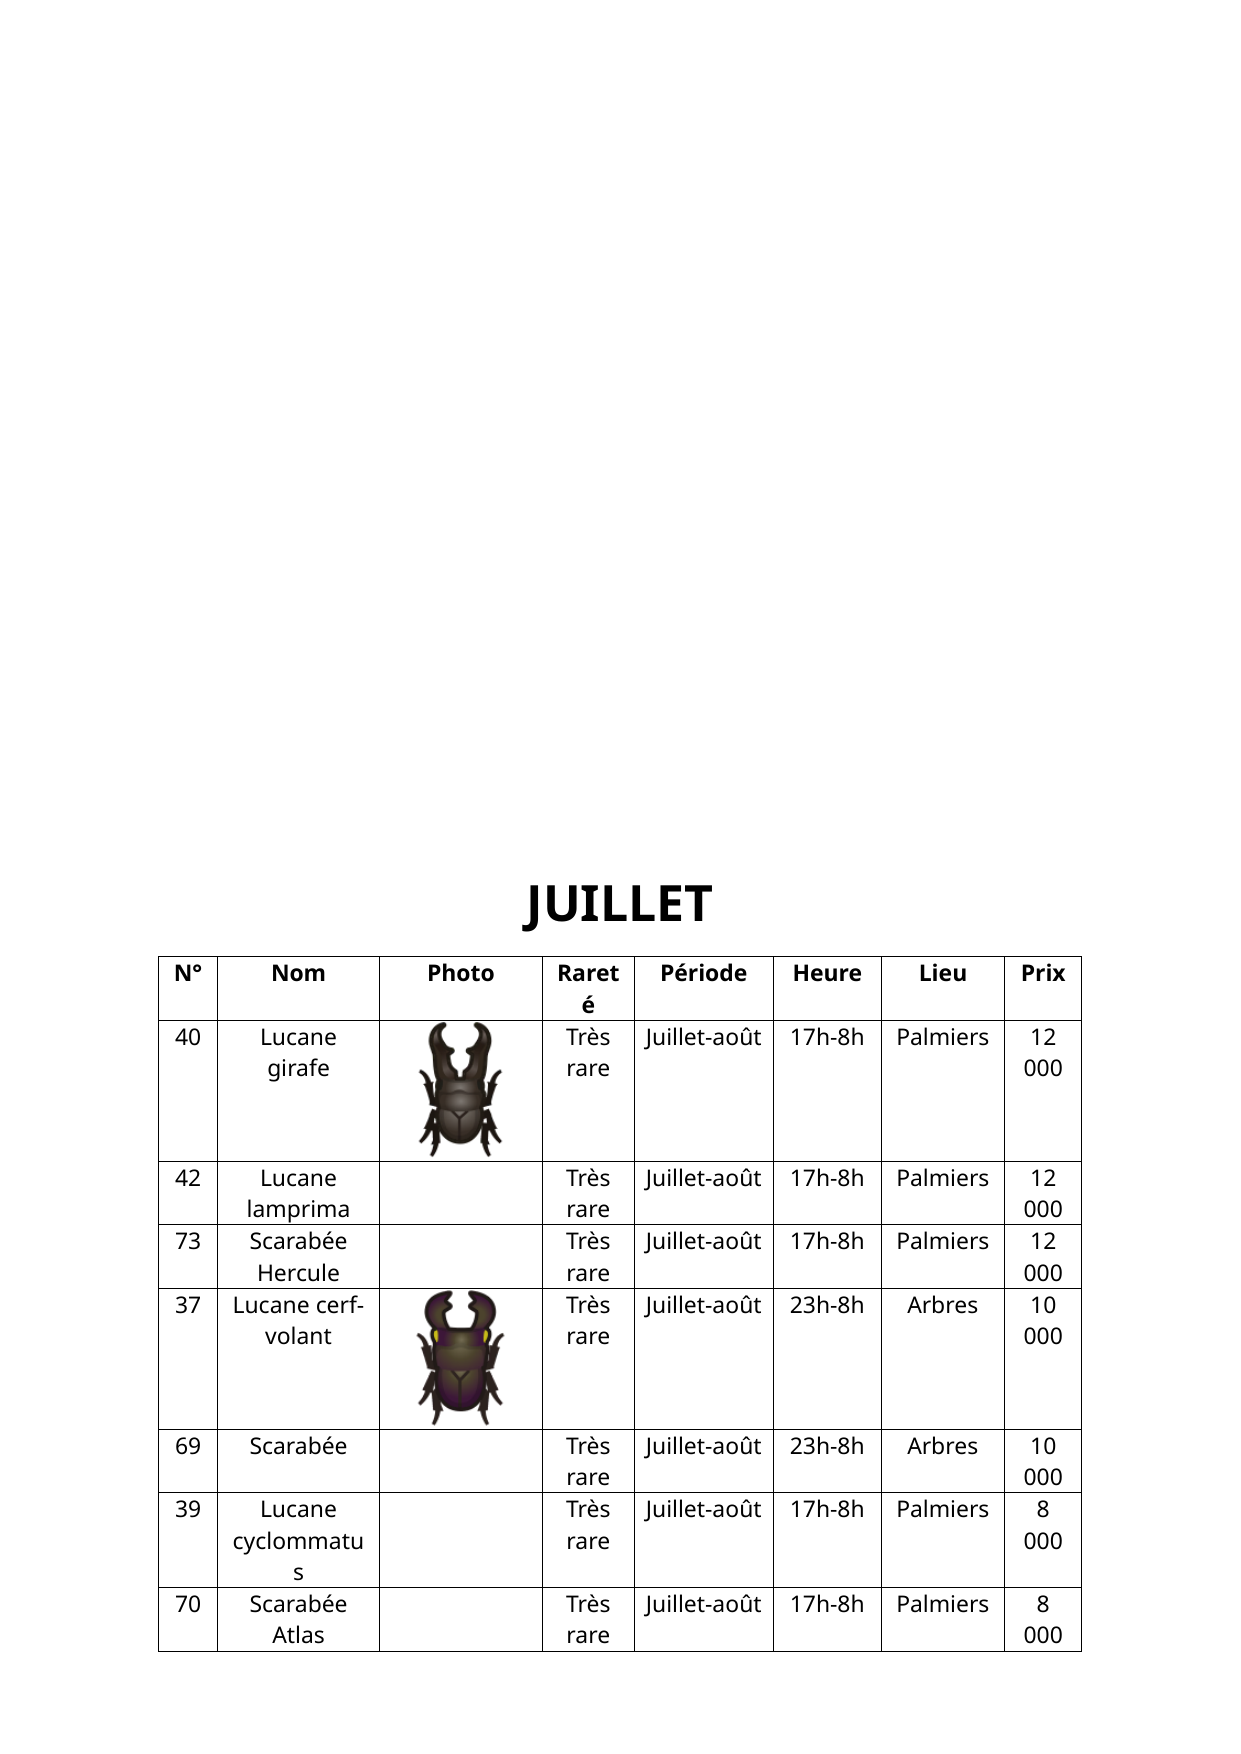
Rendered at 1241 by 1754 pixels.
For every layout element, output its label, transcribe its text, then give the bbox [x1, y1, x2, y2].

table_cell Palmiers [882, 1021, 1004, 1161]
table_cell 8 000 [1005, 1588, 1081, 1651]
table_cell Très rare [543, 1493, 634, 1587]
table_cell Arbres [882, 1430, 1004, 1492]
table_cell [380, 1588, 542, 1651]
table_header Photo [380, 957, 542, 1020]
table_cell 23h-8h [774, 1430, 881, 1492]
table_cell [380, 1162, 542, 1224]
text JUILLET [75, 868, 1165, 936]
table_cell 39 [159, 1493, 217, 1587]
table_cell 10 000 [1005, 1289, 1081, 1429]
table_cell 40 [159, 1021, 217, 1161]
table_cell [380, 1430, 542, 1492]
table_cell Palmiers [882, 1588, 1004, 1651]
table_cell Scarabée Hercule [218, 1225, 379, 1288]
table_cell Juillet-août [635, 1493, 773, 1587]
table_cell 12 000 [1005, 1225, 1081, 1288]
table_header Période [635, 957, 773, 1020]
table_cell 8 000 [1005, 1493, 1081, 1587]
table_cell Juillet-août [635, 1430, 773, 1492]
table_cell Très rare [543, 1162, 634, 1224]
table_cell Très rare [543, 1225, 634, 1288]
table_cell Très rare [543, 1021, 634, 1161]
table_cell Lucane cyclommatus [218, 1493, 379, 1587]
table_cell Palmiers [882, 1225, 1004, 1288]
table_cell 17h-8h [774, 1225, 881, 1288]
table_header Rareté [543, 957, 634, 1020]
table_cell [380, 1493, 542, 1587]
table_cell Juillet-août [635, 1021, 773, 1161]
table_cell [380, 1021, 542, 1161]
table_cell 23h-8h [774, 1289, 881, 1429]
table_cell 17h-8h [774, 1588, 881, 1651]
table_cell Arbres [882, 1289, 1004, 1429]
table_cell Palmiers [882, 1493, 1004, 1587]
table_cell Juillet-août [635, 1588, 773, 1651]
table_cell [380, 1289, 542, 1429]
table_cell 69 [159, 1430, 217, 1492]
table_cell 17h-8h [774, 1493, 881, 1587]
table_cell Juillet-août [635, 1225, 773, 1288]
table_cell Juillet-août [635, 1289, 773, 1429]
table_cell Scarabée [218, 1430, 379, 1492]
table_cell 42 [159, 1162, 217, 1224]
table_cell 37 [159, 1289, 217, 1429]
table_cell Lucane girafe [218, 1021, 379, 1161]
table_cell 73 [159, 1225, 217, 1288]
table_cell Palmiers [882, 1162, 1004, 1224]
table_cell 17h-8h [774, 1021, 881, 1161]
table_cell Lucane cerf-volant [218, 1289, 379, 1429]
table_cell 12 000 [1005, 1021, 1081, 1161]
table_cell 10 000 [1005, 1430, 1081, 1492]
table_cell 70 [159, 1588, 217, 1651]
table_cell Lucane lamprima [218, 1162, 379, 1224]
table_cell 12 000 [1005, 1162, 1081, 1224]
table_cell Très rare [543, 1289, 634, 1429]
table_header Heure [774, 957, 881, 1020]
table_cell 17h-8h [774, 1162, 881, 1224]
table_cell Juillet-août [635, 1162, 773, 1224]
table_header Prix [1005, 957, 1081, 1020]
table_header N° [159, 957, 217, 1020]
table_header Nom [218, 957, 379, 1020]
table_cell Très rare [543, 1588, 634, 1651]
table_header Lieu [882, 957, 1004, 1020]
table_cell Très rare [543, 1430, 634, 1492]
table_cell Scarabée Atlas [218, 1588, 379, 1651]
table_cell [380, 1225, 542, 1288]
